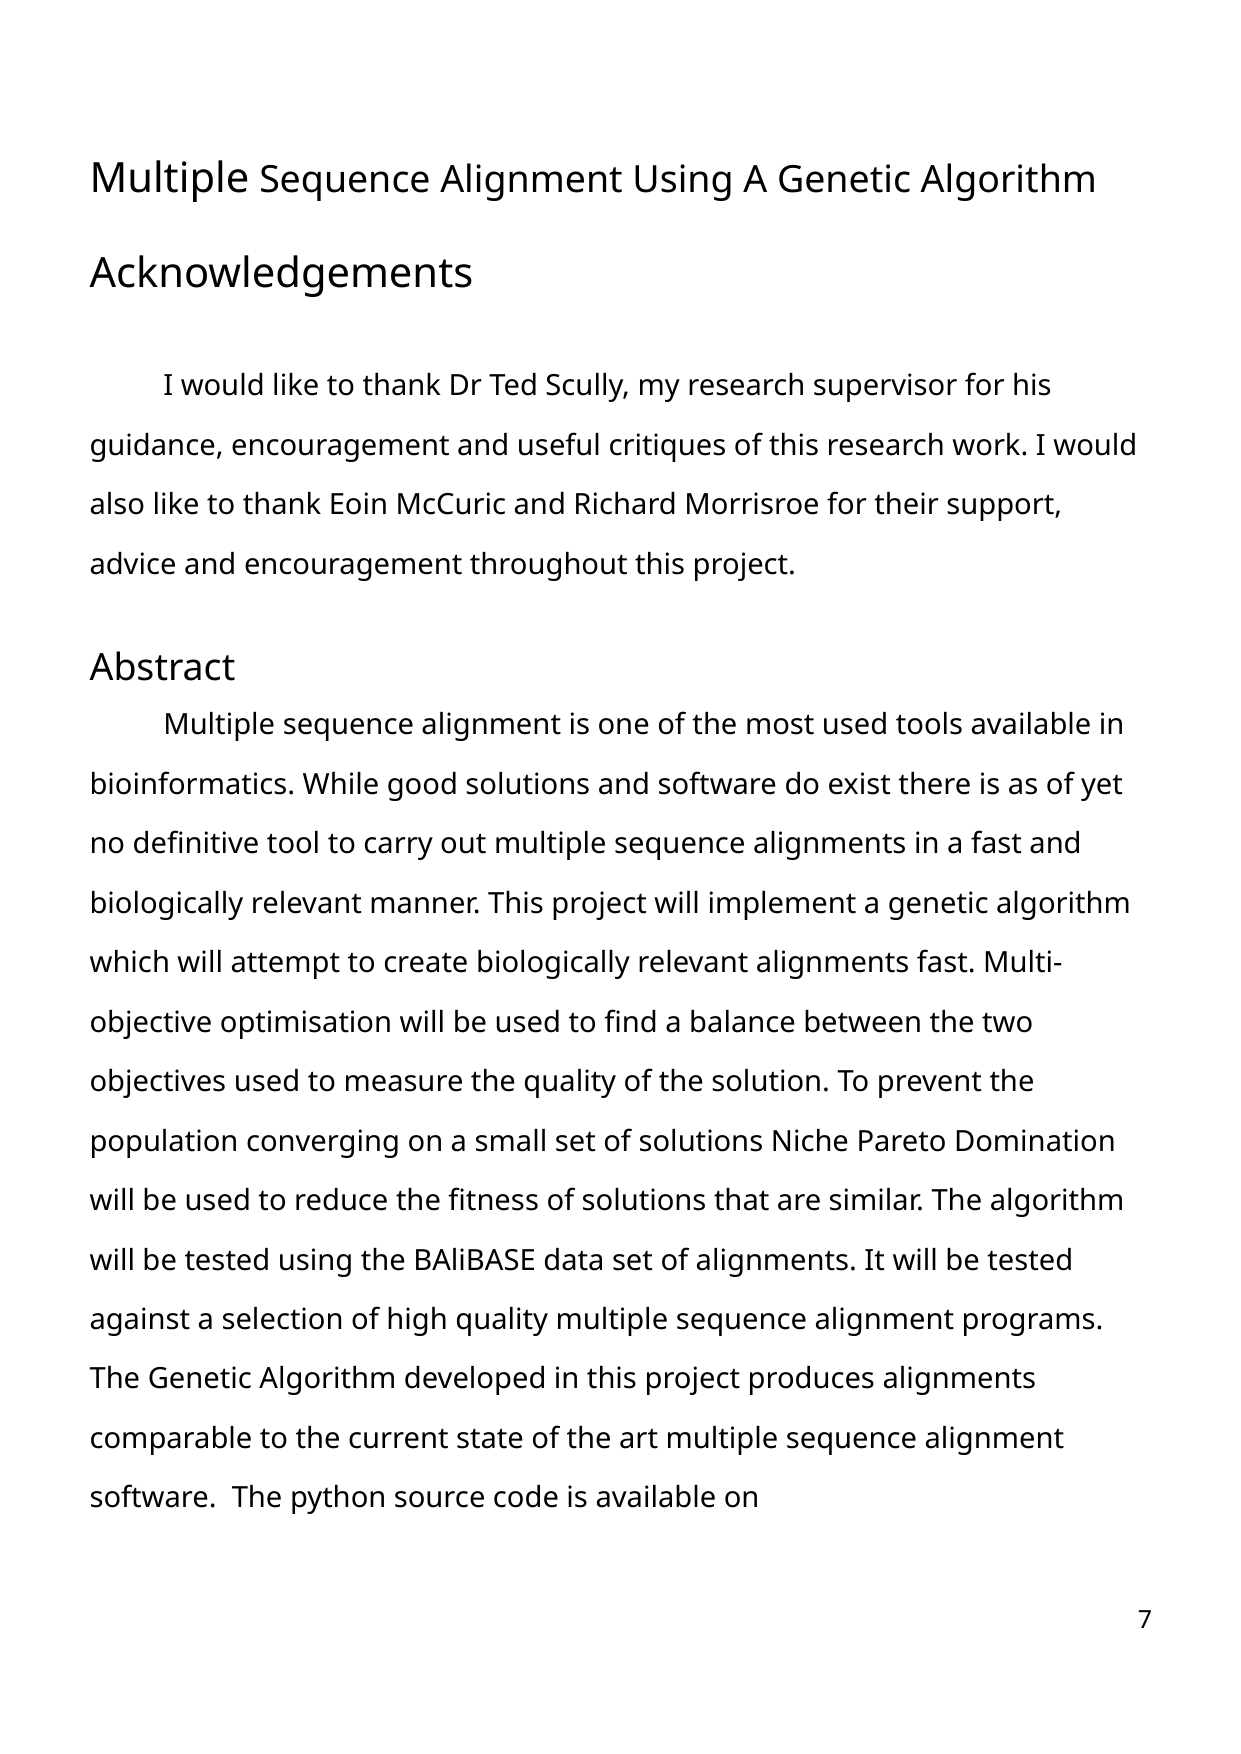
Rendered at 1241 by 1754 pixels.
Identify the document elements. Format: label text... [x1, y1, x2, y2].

text Multiple sequence alignment is one of the most used tools available in bioinformatics. While good solutions and software do exist there is as of yet no definitive tool to carry out multiple sequence alignments in a fast and biologically relevant manner. This project will implement a genetic algorithm which will attempt to create biologically relevant alignments fast. Multi-objective optimisation will be used to find a balance between the two objectives used to measure the quality of the solution. To prevent the population converging on a small set of solutions Niche Pareto Domination will be used to reduce the fitness of solutions that are similar. The algorithm will be tested using the BAliBASE data set of alignments. It will be tested against a selection of high quality multiple sequence alignment programs. The Genetic Algorithm developed in this project produces alignments comparable to the current state of the art multiple sequence alignment software. The python source code is available on [89, 703, 1152, 1516]
subtitle Acknowledgements [89, 243, 1152, 300]
text I would like to thank Dr Ted Scully, my research supervisor for his guidance, encouragement and useful critiques of this research work. I would also like to thank Eoin McCuric and Richard Morrisroe for their support, advice and encouragement throughout this project. [89, 364, 1152, 583]
subtitle Abstract [89, 640, 1152, 691]
subtitle Multiple Sequence Alignment Using A Genetic Algorithm [89, 143, 1152, 206]
